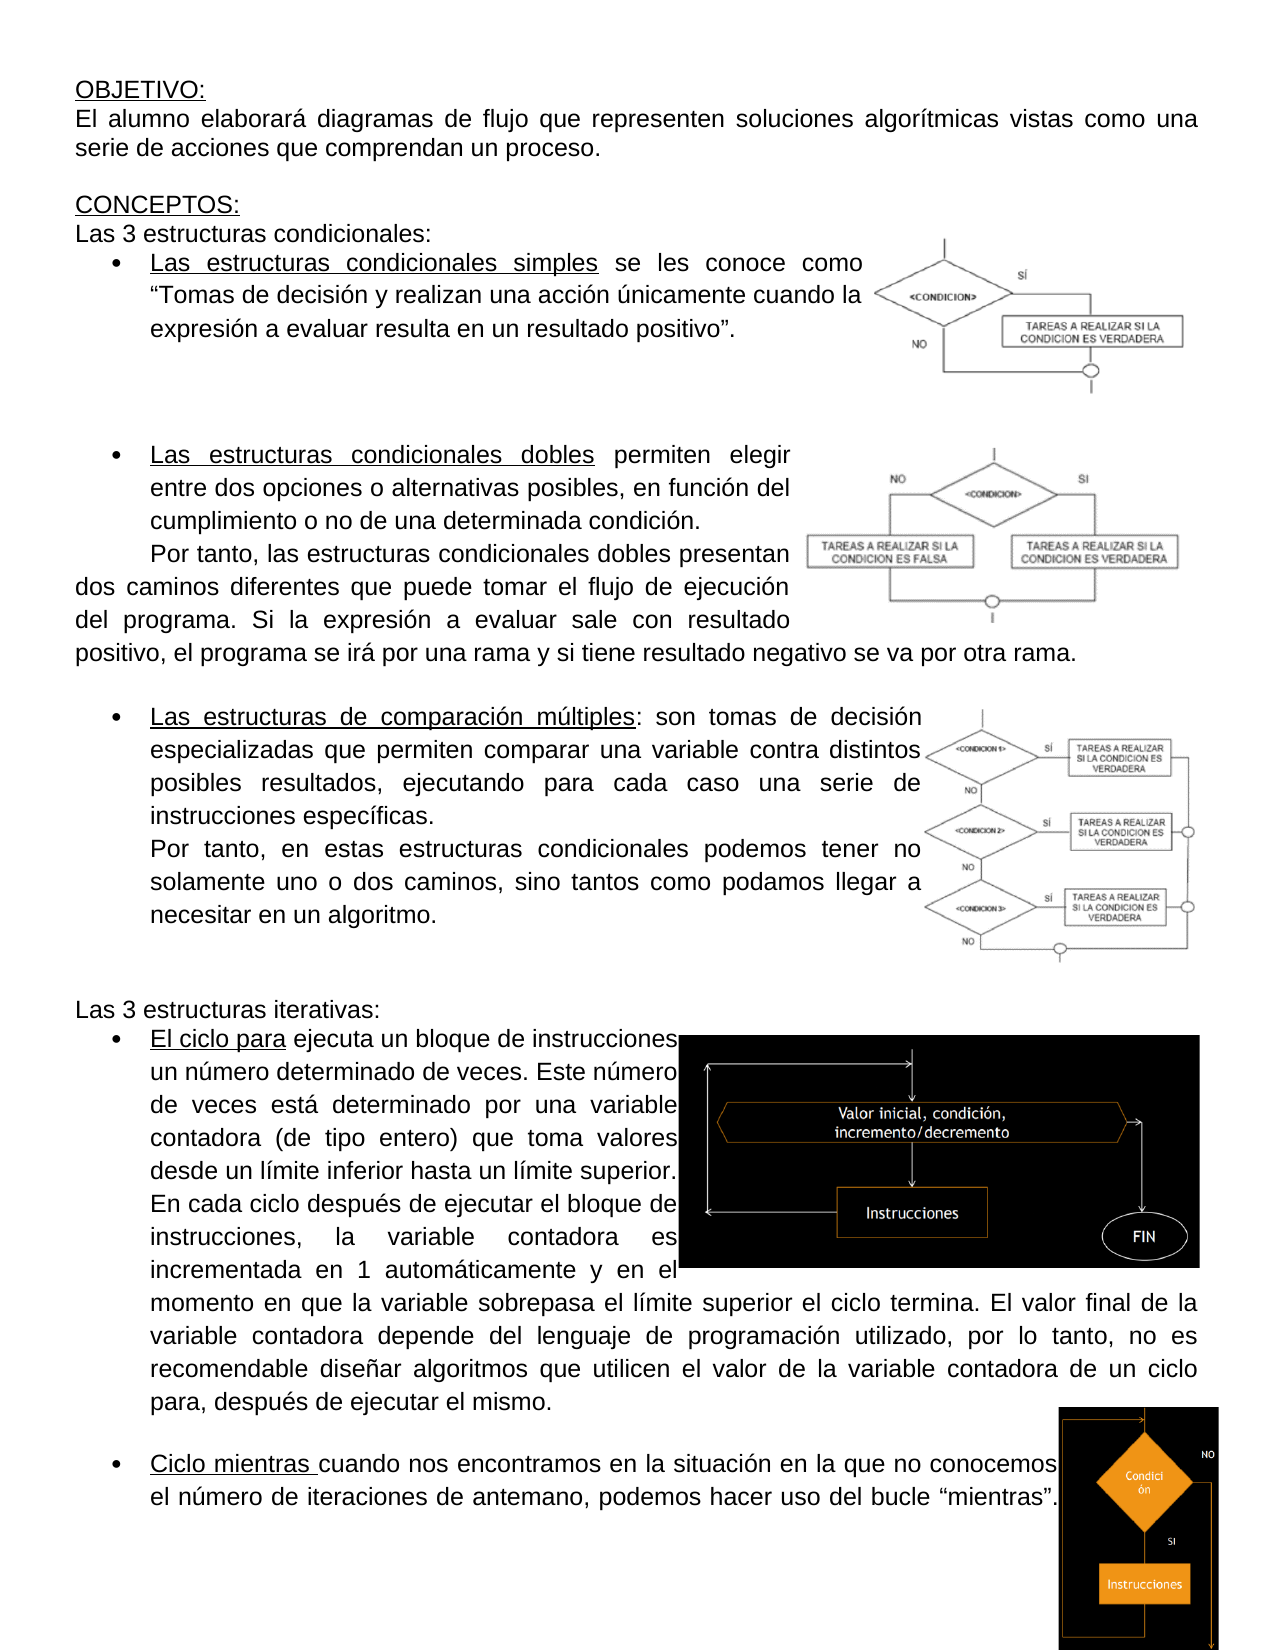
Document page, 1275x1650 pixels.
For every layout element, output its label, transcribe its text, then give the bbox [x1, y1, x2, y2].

list Por tanto, las estructuras condicionales dobles presentan dos caminos diferentes que puede tomar el flujo de ejecución del programa. Si la expresión a evaluar sale con resultado positivo, el programa se irá por una rama y si tiene resultado negativo se va por otra rama. [75, 539, 1200, 667]
list Las estructuras de comparación múltiples: son tomas de decisión especializadas que permiten comparar una variable contra distintos posibles resultados, ejecutando para cada caso una serie de instrucciones específicas. [112, 702, 1200, 830]
list Por tanto, en estas estructuras condicionales podemos tener no solamente uno o dos caminos, sino tantos como podamos llegar a necesitar en un algoritmo. [150, 834, 922, 929]
list Las estructuras condicionales simples se les conoce como “Tomas de decisión y realizan una acción únicamente cuando la expresión a evaluar resulta en un resultado positivo”. [112, 247, 863, 342]
text Las 3 estructuras iterativas: [75, 995, 1200, 1024]
list Las estructuras condicionales dobles permiten elegir entre dos opciones o alternativas posibles, en función del cumplimiento o no de una determinada condición. [112, 440, 1200, 535]
list El ciclo para ejecuta un bloque de instrucciones un número determinado de veces. Este número de veces está determinado por una variable contadora (de tipo entero) que toma valores desde un límite inferior hasta un límite superior. En cada ciclo después de ejecutar el bloque de instrucciones, la variable contadora es incrementada en 1 automáticamente y en el momento en que la variable sobrepasa el límite superior el ciclo termina. El valor final de la variable contadora depende del lenguaje de programación utilizado, por lo tanto, no es recomendable diseñar algoritmos que utilicen el valor de la variable contadora de un ciclo para, después de ejecutar el mismo. [112, 1024, 1200, 1416]
text Las 3 estructuras condicionales: [75, 219, 1200, 247]
text El alumno elaborará diagramas de flujo que representen soluciones algorítmicas vistas como una serie de acciones que comprendan un proceso. [75, 104, 1200, 161]
text CONCEPTOS: [75, 190, 1200, 219]
list Ciclo mientras cuando nos encontramos en la situación en la que no conocemos el número de iteraciones de antemano, podemos hacer uso del bucle “mientras”. [112, 1449, 1058, 1511]
text OBJETIVO: [75, 75, 1200, 104]
